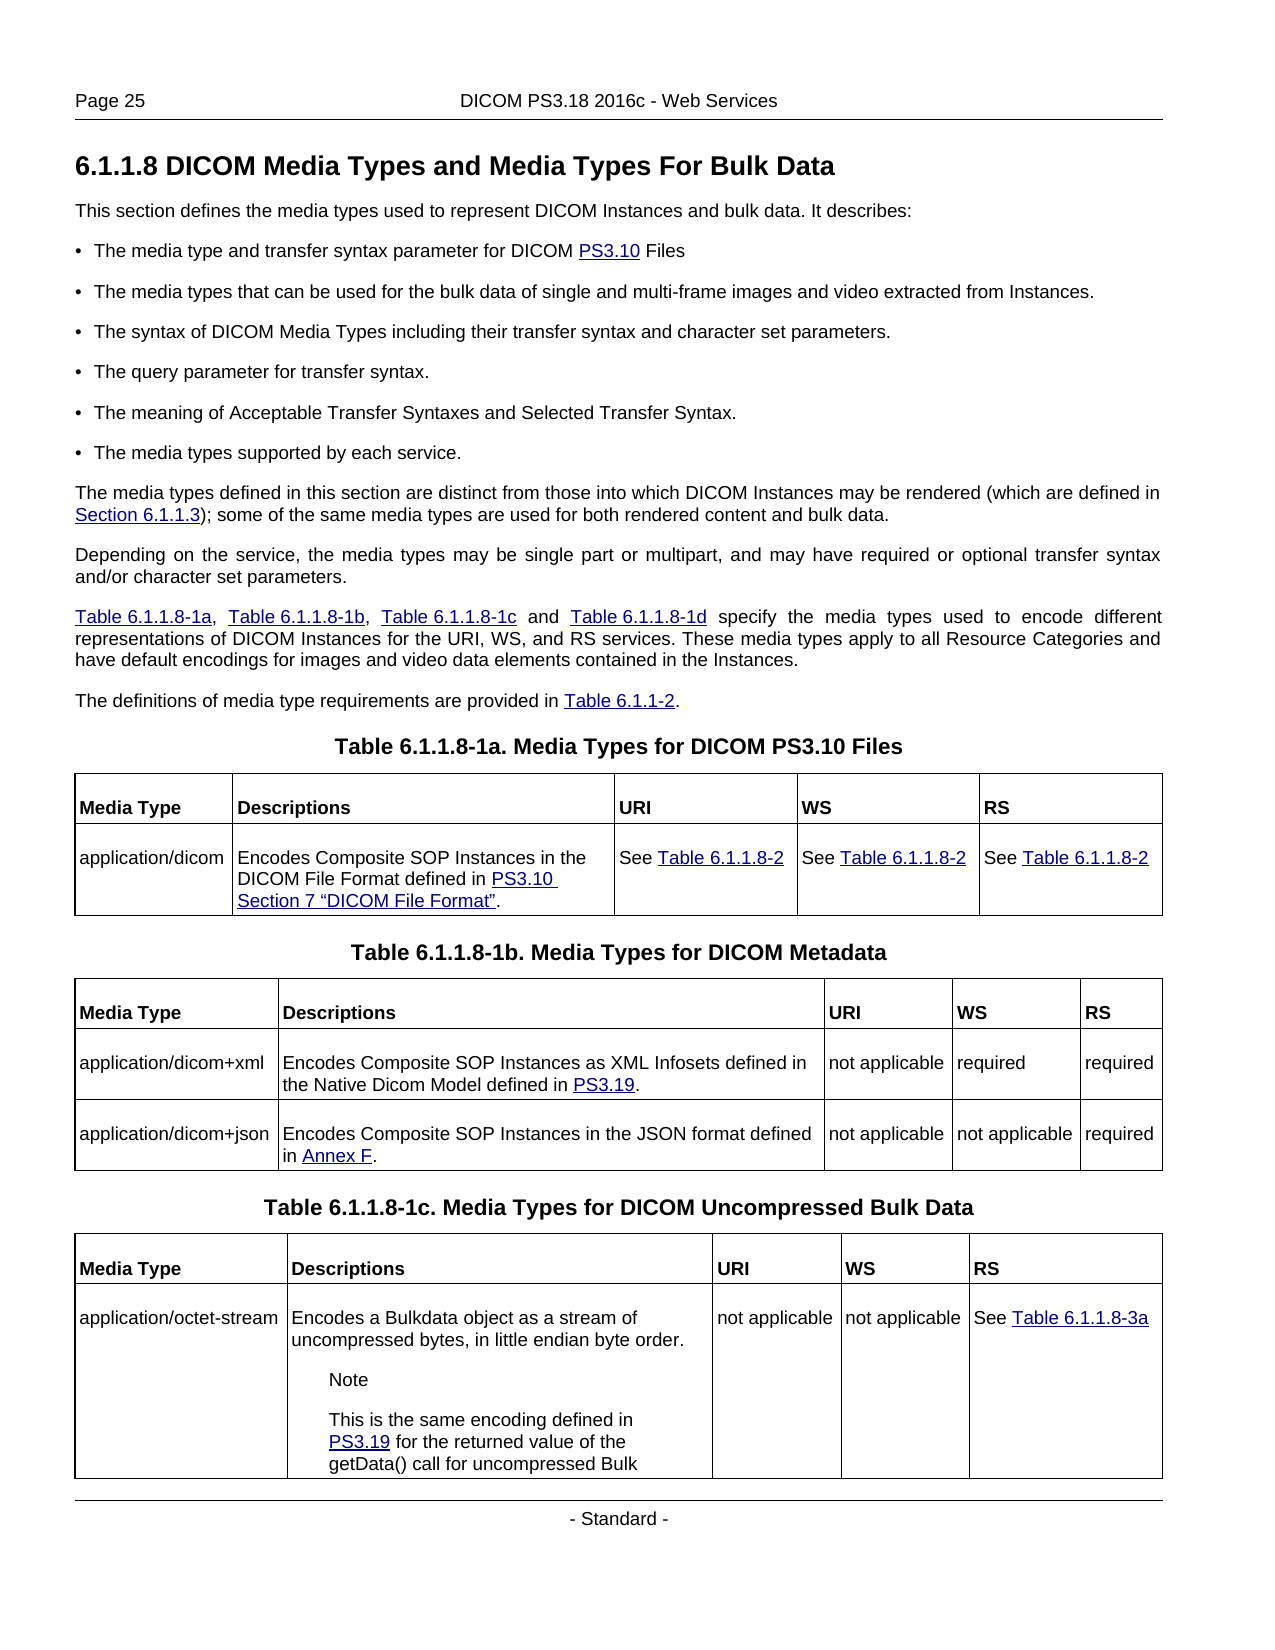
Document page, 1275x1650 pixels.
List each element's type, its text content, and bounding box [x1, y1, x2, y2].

table_cell See Table 6.1.1.8-2 [615, 824, 797, 915]
table_header WS [842, 1234, 969, 1283]
list The syntax of DICOM Media Types including their transfer syntax and character set parameters. [75, 321, 1162, 342]
list The media types that can be used for the bulk data of single and multi-frame images and video extracted from Instances. [75, 281, 1162, 302]
table_cell Encodes Composite SOP Instances in the DICOM File Format defined in PS3.10 Section 7 “DICOM File Format”. [233, 824, 614, 915]
text Table 6.1.1.8-1b. Media Types for DICOM Metadata [75, 939, 1162, 965]
table_cell not applicable [953, 1100, 1080, 1170]
table_header Descriptions [288, 1234, 712, 1283]
table_header RS [1081, 979, 1162, 1028]
table_cell not applicable [825, 1029, 952, 1099]
table_cell not applicable [842, 1284, 969, 1478]
table_cell Encodes a Bulkdata object as a stream of uncompressed bytes, in little endian byte order. Note This is the same encoding defined in PS3.19 for the returned value of the getData() call for uncompressed Bulk [288, 1284, 712, 1478]
table_cell application/dicom+xml [76, 1029, 278, 1099]
text Table 6.1.1.8-1a. Media Types for DICOM PS3.10 Files [75, 733, 1162, 759]
list The media type and transfer syntax parameter for DICOM PS3.10 Files [75, 240, 1162, 262]
table_cell application/dicom+json [76, 1100, 278, 1170]
list The meaning of Acceptable Transfer Syntaxes and Selected Transfer Syntax. [75, 402, 1162, 423]
table_header URI [713, 1234, 841, 1283]
table_cell See Table 6.1.1.8-3a [970, 1284, 1162, 1478]
text This section defines the media types used to represent DICOM Instances and bulk data. It describes: [75, 200, 1162, 222]
table_cell Encodes Composite SOP Instances as XML Infosets defined in the Native Dicom Model defined in PS3.19. [279, 1029, 824, 1099]
table_cell application/dicom [76, 824, 232, 915]
table_cell required [953, 1029, 1080, 1099]
table_header RS [970, 1234, 1162, 1283]
table_header Media Type [76, 979, 278, 1028]
table_cell See Table 6.1.1.8-2 [980, 824, 1162, 915]
table_cell See Table 6.1.1.8-2 [798, 824, 979, 915]
table_cell not applicable [825, 1100, 952, 1170]
table_header WS [953, 979, 1080, 1028]
table_header URI [615, 774, 797, 822]
table_header Media Type [76, 1234, 287, 1283]
table_header URI [825, 979, 952, 1028]
table_cell required [1081, 1029, 1162, 1099]
table_header Descriptions [233, 774, 614, 822]
table_header Descriptions [279, 979, 824, 1028]
text Table 6.1.1.8-1a, Table 6.1.1.8-1b, Table 6.1.1.8-1c and Table 6.1.1.8-1d specify the media types used to encode different representations of DICOM Instances for the URI, WS, and RS services. These media types apply to all Resource Categories and have default encodings for images and video data elements contained in the Instances. [75, 606, 1162, 671]
table_cell application/octet-stream [76, 1284, 287, 1478]
text The media types defined in this section are distinct from those into which DICOM Instances may be rendered (which are defined in Section 6.1.1.3); some of the same media types are used for both rendered content and bulk data. [75, 482, 1162, 525]
text 6.1.1.8 DICOM Media Types and Media Types For Bulk Data [75, 150, 1162, 181]
text Table 6.1.1.8-1c. Media Types for DICOM Uncompressed Bulk Data [75, 1194, 1162, 1220]
table_header WS [798, 774, 979, 822]
table_cell not applicable [713, 1284, 841, 1478]
list The media types supported by each service. [75, 442, 1162, 463]
table_cell Encodes Composite SOP Instances in the JSON format defined in Annex F. [279, 1100, 824, 1170]
table_header Media Type [76, 774, 232, 822]
table_cell required [1081, 1100, 1162, 1170]
text Depending on the service, the media types may be single part or multipart, and may have required or optional transfer syntax and/or character set parameters. [75, 544, 1162, 587]
list The query parameter for transfer syntax. [75, 361, 1162, 383]
table_header RS [980, 774, 1162, 822]
text The definitions of media type requirements are provided in Table 6.1.1-2. [75, 689, 1162, 711]
